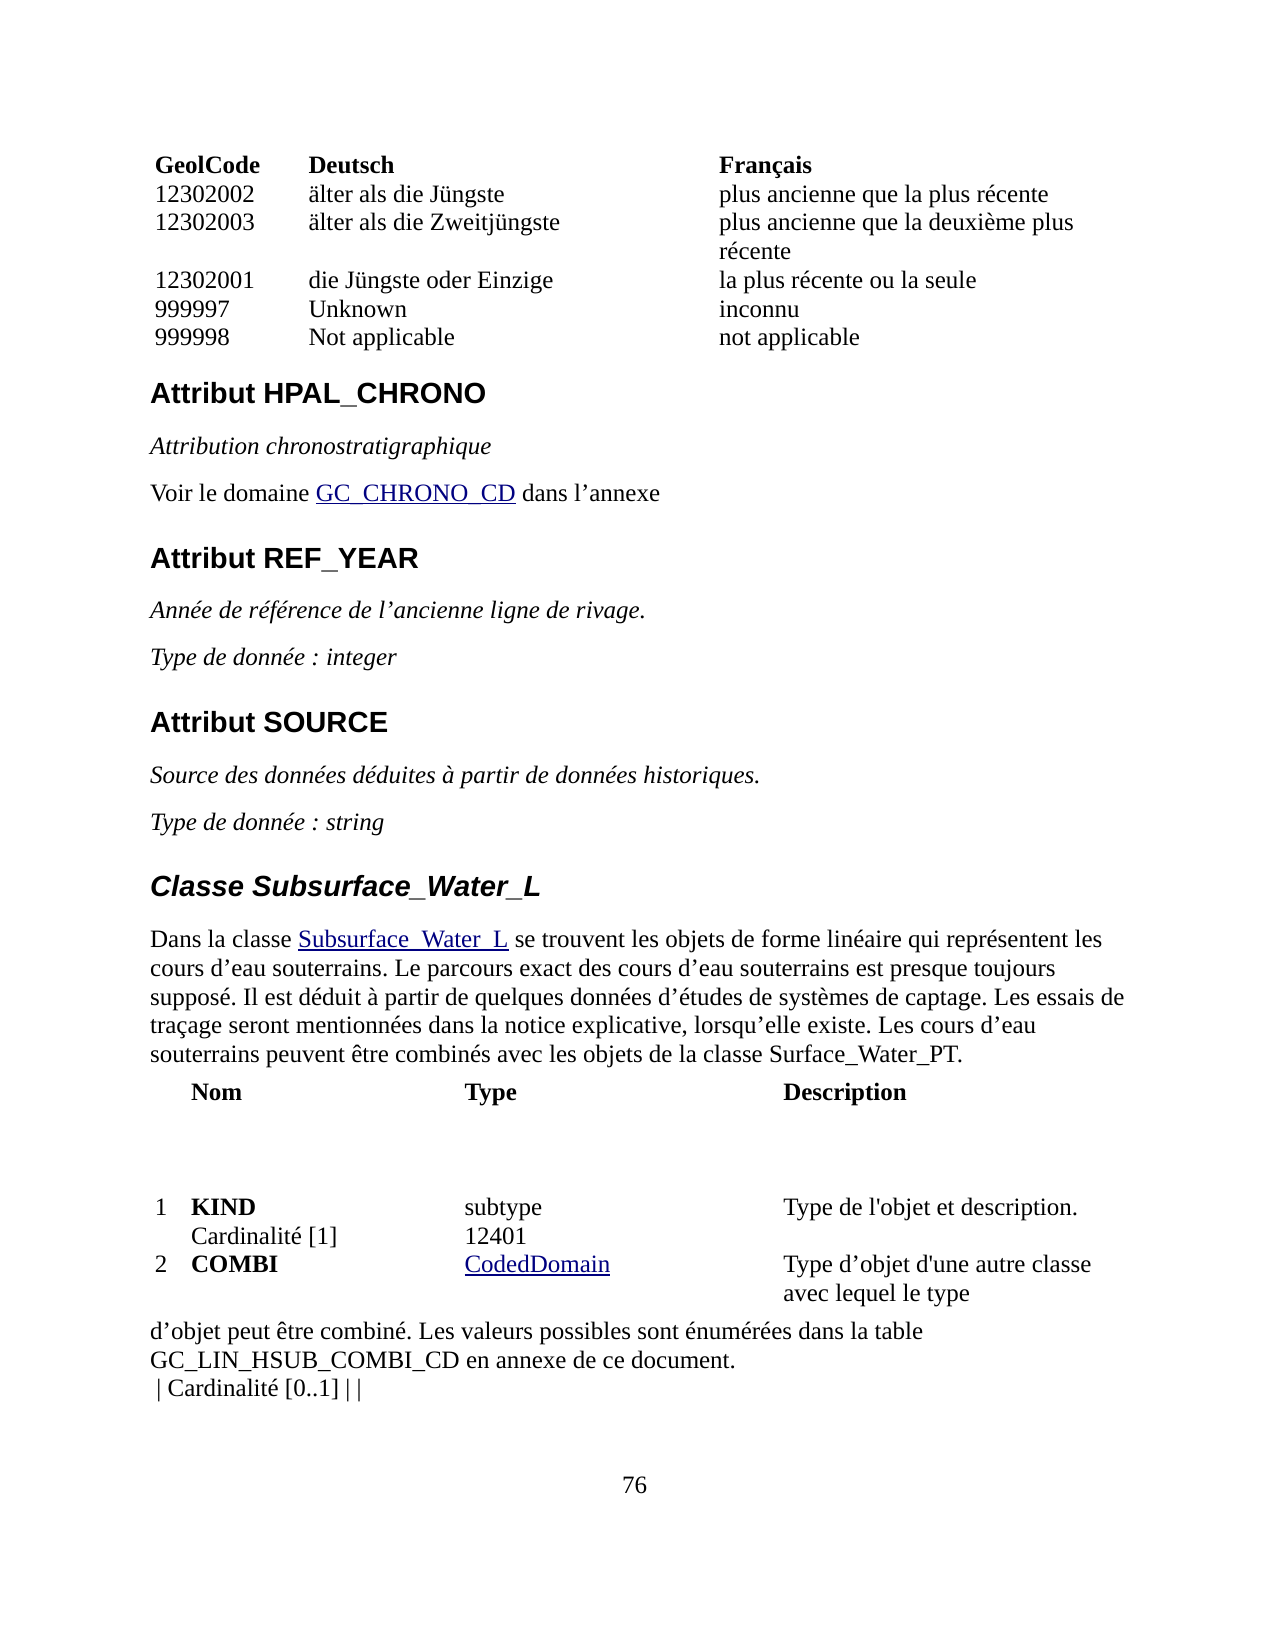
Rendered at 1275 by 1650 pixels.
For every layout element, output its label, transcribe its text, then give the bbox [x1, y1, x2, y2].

table_cell älter als die Zweitjüngste [304, 208, 714, 265]
text Source des données déduites à partir de données historiques. [150, 760, 1125, 789]
text Voir le domaine GC_CHRONO_CD dans l’annexe [150, 478, 1125, 507]
text Attribution chronostratigraphique [150, 431, 1125, 460]
table_header Type [460, 1077, 779, 1192]
text d’objet peut être combiné. Les valeurs possibles sont énumérées dans la table GC_LIN_HSUB_COMBI_CD en annexe de ce document. | Cardinalité [0..1] | | [150, 1316, 1125, 1402]
text Année de référence de l’ancienne ligne de rivage. [150, 596, 1125, 624]
table_cell 1 [150, 1192, 186, 1221]
text Type de donnée : integer [150, 642, 1125, 671]
table_cell Not applicable [304, 323, 714, 351]
table_cell Cardinalité [1] [186, 1221, 460, 1249]
table_cell CodedDomain [460, 1250, 779, 1307]
table_cell die Jüngste oder Einzige [304, 265, 714, 294]
table_cell Unknown [304, 294, 714, 322]
table_header Nom [186, 1077, 460, 1192]
table_cell 2 [150, 1250, 186, 1307]
table_cell not applicable [714, 323, 1125, 351]
table_cell plus ancienne que la plus récente [714, 179, 1125, 207]
subtitle Attribut REF_YEAR [150, 541, 1125, 574]
table_cell inconnu [714, 294, 1125, 322]
table_cell subtype [460, 1192, 779, 1221]
table_cell älter als die Jüngste [304, 179, 714, 207]
table_cell 12302002 [150, 179, 304, 207]
table_cell [779, 1221, 1125, 1249]
subtitle Attribut SOURCE [150, 705, 1125, 738]
table_header [150, 1077, 186, 1192]
table_cell plus ancienne que la deuxième plus récente [714, 208, 1125, 265]
text Dans la classe Subsurface_Water_L se trouvent les objets de forme linéaire qui représentent les cours d’eau souterrains. Le parcours exact des cours d’eau souterrains est presque toujours supposé. Il est déduit à partir de quelques données d’études de systèmes de captage. Les essais de traçage seront mentionnées dans la notice explicative, lorsqu’elle existe. Les cours d’eau souterrains peuvent être combinés avec les objets de la classe Surface_Water_PT. [150, 924, 1125, 1068]
table_cell 12302003 [150, 208, 304, 265]
table_cell 12302001 [150, 265, 304, 294]
table_cell la plus récente ou la seule [714, 265, 1125, 294]
table_cell 999998 [150, 323, 304, 351]
table_cell 999997 [150, 294, 304, 322]
table_header GeolCode [150, 150, 304, 179]
table_header Français [714, 150, 1125, 179]
subtitle Classe Subsurface_Water_L [150, 869, 1125, 903]
table_cell Type d’objet d'une autre classe avec lequel le type [779, 1250, 1125, 1307]
table_header Description [779, 1077, 1125, 1192]
table_cell KIND [186, 1192, 460, 1221]
table_cell Type de l'objet et description. [779, 1192, 1125, 1221]
table_header Deutsch [304, 150, 714, 179]
table_cell COMBI [186, 1250, 460, 1307]
subtitle Attribut HPAL_CHRONO [150, 376, 1125, 410]
table_cell 12401 [460, 1221, 779, 1249]
table_cell [150, 1221, 186, 1249]
text Type de donnée : string [150, 807, 1125, 835]
